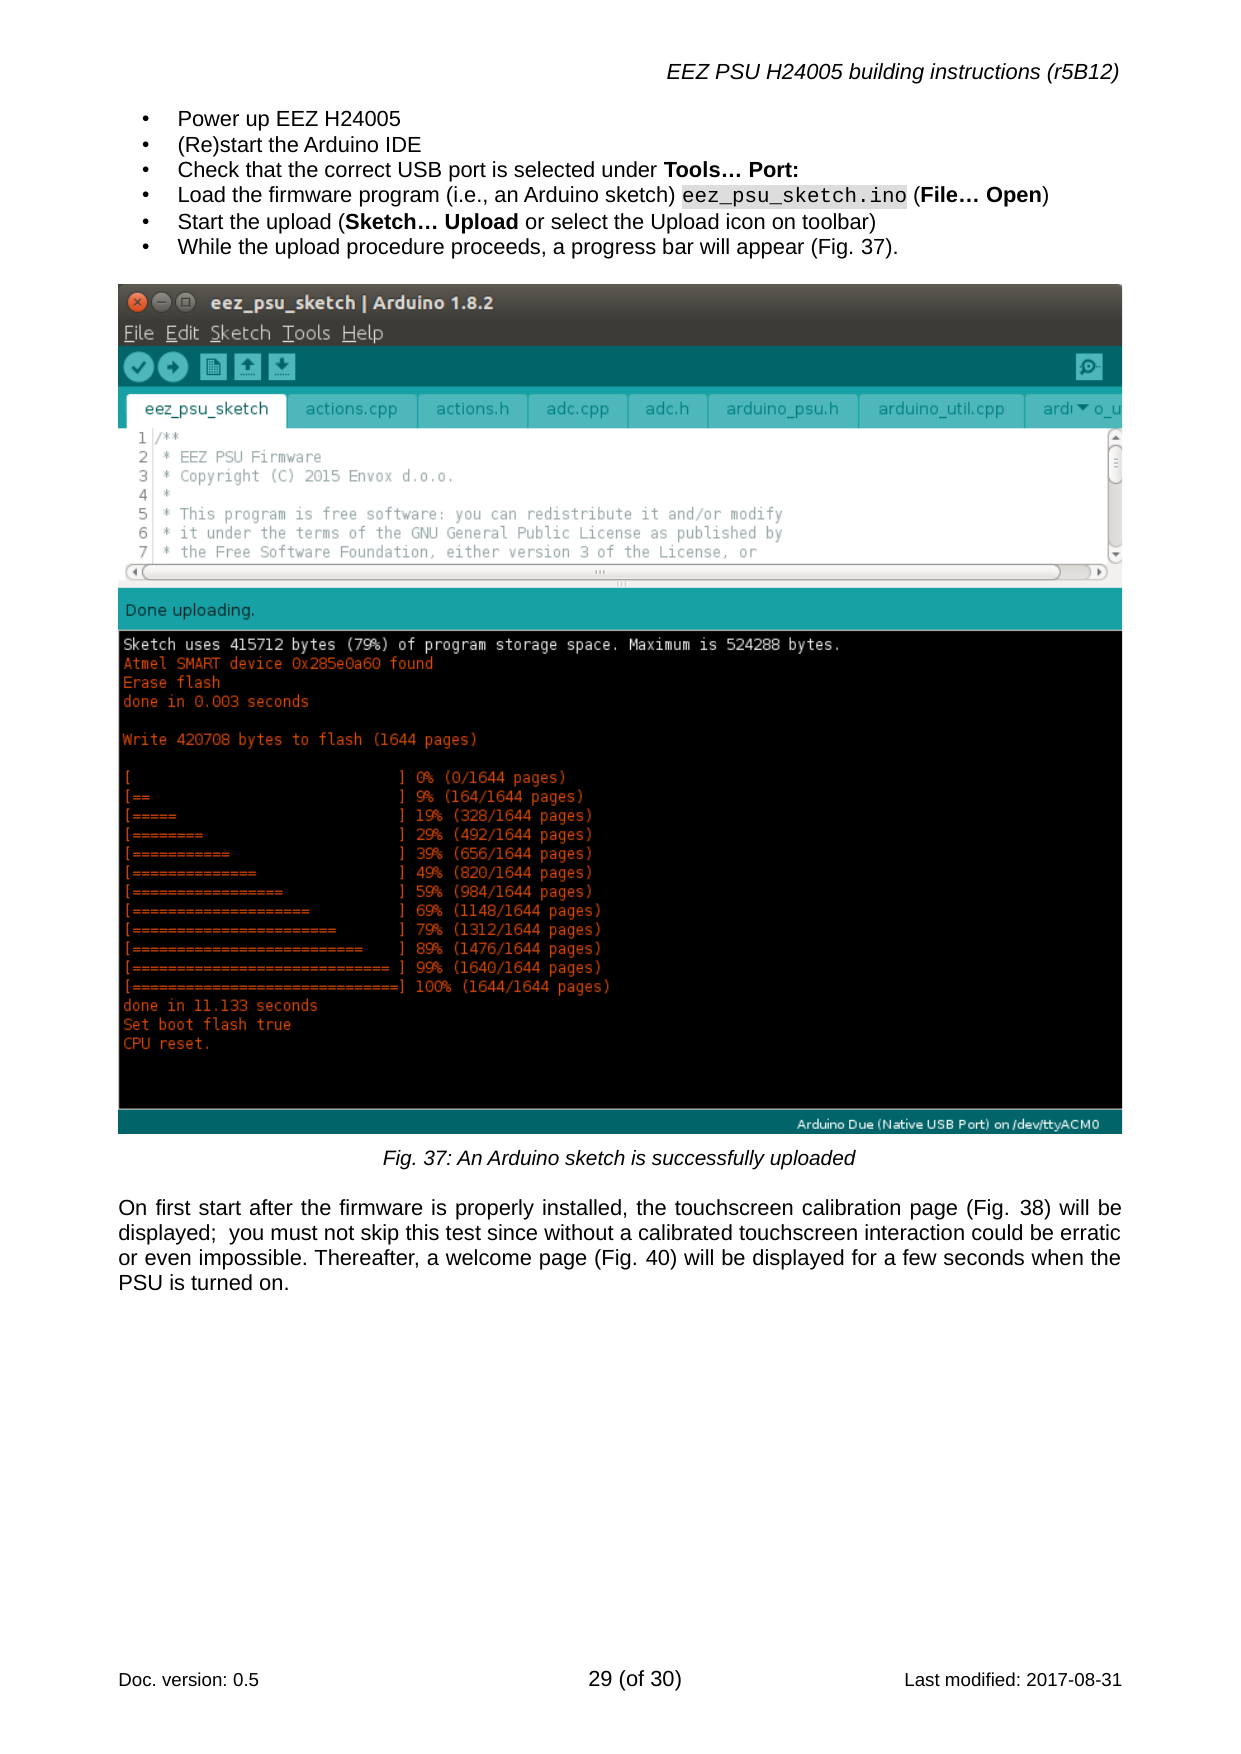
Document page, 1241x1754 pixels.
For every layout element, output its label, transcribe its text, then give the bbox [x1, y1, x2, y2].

text On first start after the firmware is properly installed, the touchscreen calibration page (Fig. 38) will be displayed; you must not skip this test since without a calibrated touchscreen interaction could be erratic or even impossible. Thereafter, a welcome page (Fig. 40) will be displayed for a few seconds when the PSU is turned on. [118, 1195, 1122, 1296]
list Check that the correct USB port is selected under Tools… Port: [142, 157, 1110, 182]
list (Re)start the Arduino IDE [142, 131, 1110, 157]
list Power up EEZ H24005 [142, 106, 1110, 131]
list Start the upload (Sketch… Upload or select the Upload icon on toolbar) [142, 209, 1110, 234]
text Fig. 37: An Arduino sketch is successfully uploaded [118, 1134, 1122, 1169]
list While the upload procedure proceeds, a progress bar will appear (Fig. 37). [142, 234, 1110, 259]
list Load the firmware program (i.e., an Arduino sketch) eez_psu_sketch.ino (File… Open) [142, 182, 1110, 209]
picture [118, 284, 1123, 1134]
